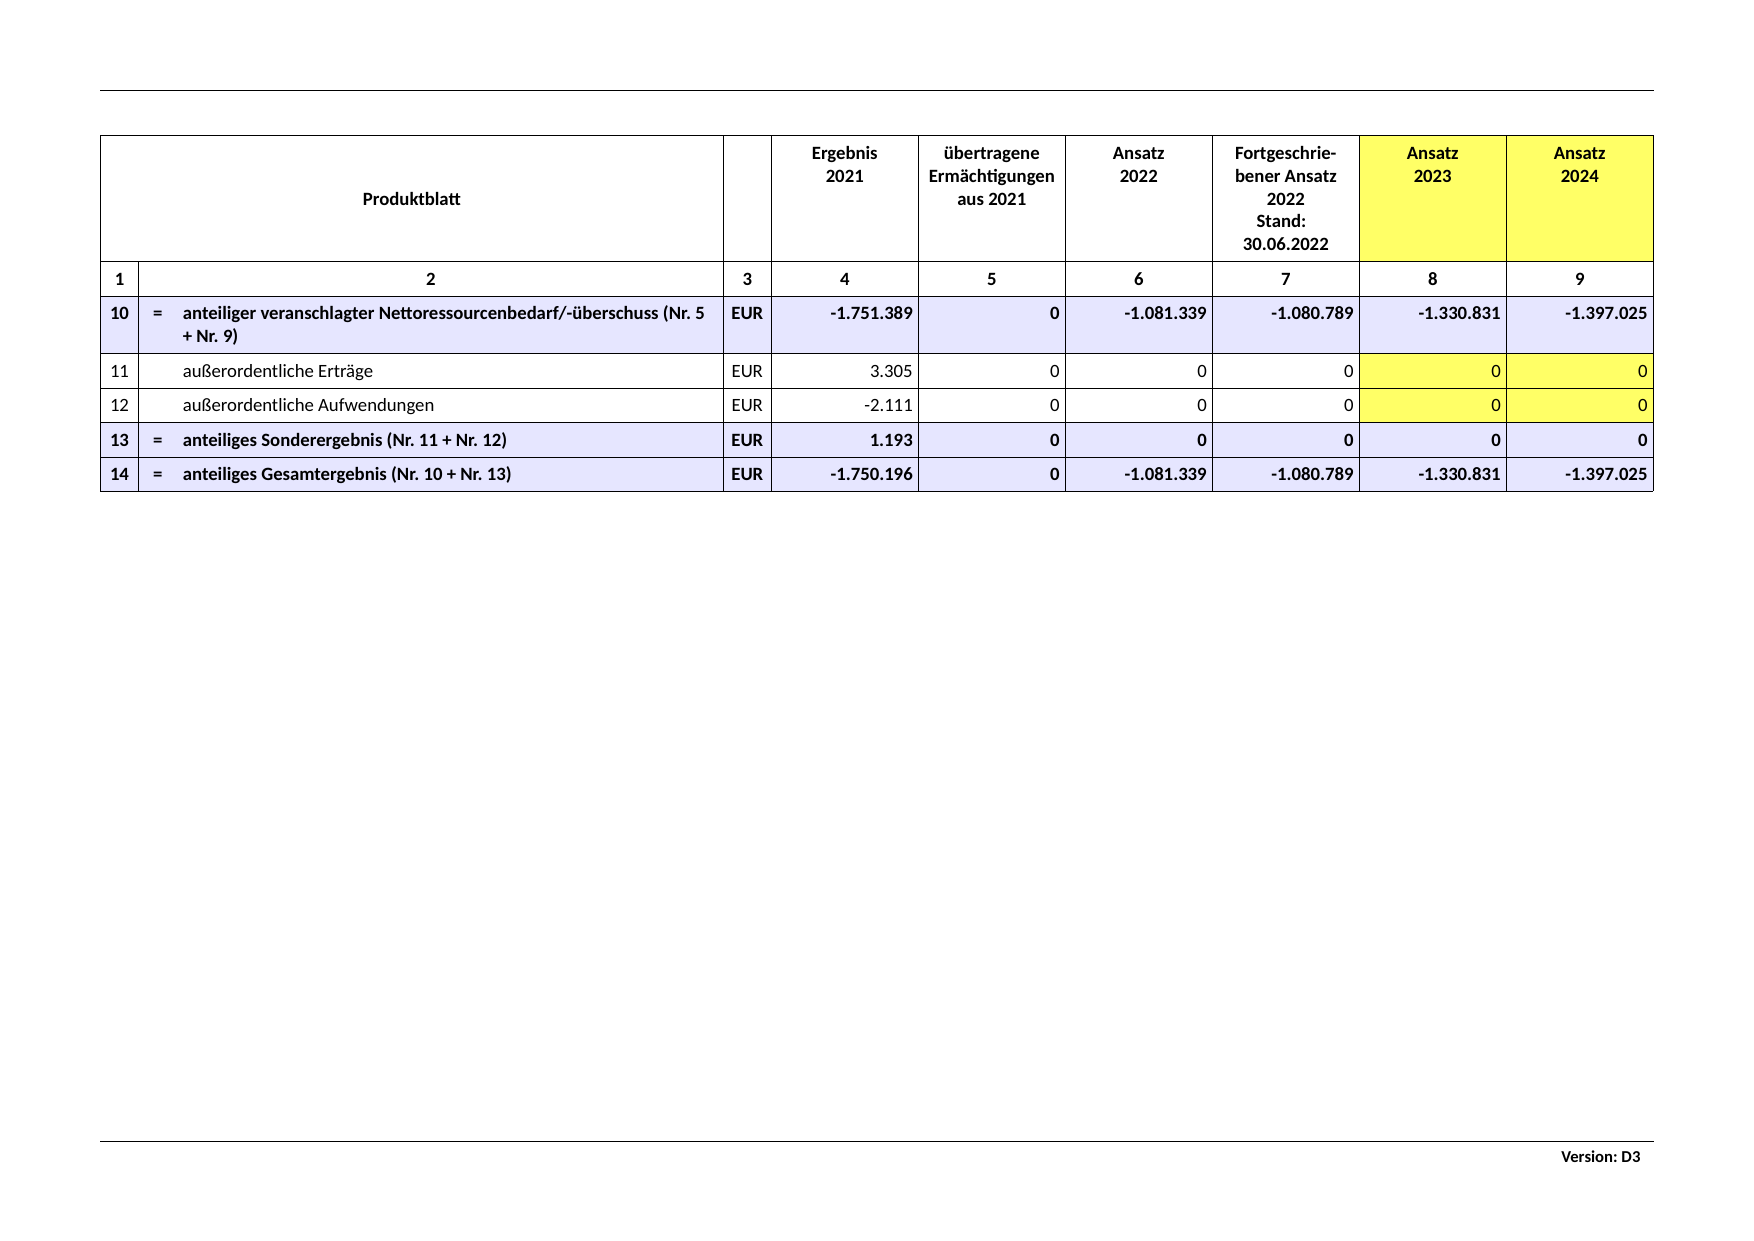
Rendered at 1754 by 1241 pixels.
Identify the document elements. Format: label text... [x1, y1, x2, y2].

table_cell 9 [1507, 262, 1653, 296]
table_cell 1 [101, 262, 138, 296]
table_cell 6 [1066, 262, 1212, 296]
table_cell 12 [101, 389, 138, 422]
table_cell 0 [1066, 389, 1212, 422]
table_cell 3 [724, 262, 771, 296]
table_cell anteiliges Sonderergebnis (Nr. 11 + Nr. 12) [177, 423, 723, 457]
table_cell [139, 354, 177, 388]
table_header Ansatz 2022 [1066, 136, 1212, 261]
table_cell 0 [1213, 389, 1359, 422]
table_cell 0 [919, 423, 1065, 457]
table_cell 0 [1360, 354, 1506, 388]
table_cell anteiliger veranschlagter Nettoressourcenbedarf/-überschuss (Nr. 5 + Nr. 9) [177, 297, 723, 353]
table_cell anteiliges Gesamtergebnis (Nr. 10 + Nr. 13) [177, 458, 723, 491]
table_cell 13 [101, 423, 138, 457]
table_cell 4 [772, 262, 918, 296]
table_cell 2 [139, 262, 723, 296]
table_cell -2.111 [772, 389, 918, 422]
table_header Ergebnis 2021 [772, 136, 918, 261]
table_cell 0 [1507, 389, 1653, 422]
table_cell 5 [919, 262, 1065, 296]
table_cell = [139, 423, 177, 457]
table_header übertragene Ermächtigungen aus 2021 [919, 136, 1065, 261]
table_cell außerordentliche Erträge [177, 354, 723, 388]
table_cell 7 [1213, 262, 1359, 296]
table_cell -1.081.339 [1066, 458, 1212, 491]
table_cell -1.080.789 [1213, 297, 1359, 353]
table_cell 0 [1507, 423, 1653, 457]
table_cell 8 [1360, 262, 1506, 296]
table_cell 14 [101, 458, 138, 491]
table_header Fortgeschrie-bener Ansatz 2022 Stand: 30.06.2022 [1213, 136, 1359, 261]
table_cell 0 [1507, 354, 1653, 388]
table_cell -1.750.196 [772, 458, 918, 491]
table_header [724, 136, 771, 261]
table_cell 0 [919, 389, 1065, 422]
table_cell EUR [724, 297, 771, 353]
table_header Ansatz 2023 [1360, 136, 1506, 261]
table_cell 0 [919, 458, 1065, 491]
table_cell 1.193 [772, 423, 918, 457]
table_cell -1.080.789 [1213, 458, 1359, 491]
table_header Produktblatt [101, 136, 723, 261]
table_cell außerordentliche Aufwendungen [177, 389, 723, 422]
table_header Ansatz 2024 [1507, 136, 1653, 261]
table_cell 3.305 [772, 354, 918, 388]
table_cell 0 [1066, 354, 1212, 388]
table_cell -1.330.831 [1360, 297, 1506, 353]
table_cell 0 [1213, 354, 1359, 388]
table_cell 0 [1066, 423, 1212, 457]
table_cell EUR [724, 354, 771, 388]
table_cell 0 [919, 297, 1065, 353]
table_cell EUR [724, 423, 771, 457]
table_cell EUR [724, 389, 771, 422]
table_cell EUR [724, 458, 771, 491]
table_cell -1.751.389 [772, 297, 918, 353]
table_cell 0 [919, 354, 1065, 388]
table_cell -1.397.025 [1507, 297, 1653, 353]
table_cell = [139, 297, 177, 353]
table_cell 11 [101, 354, 138, 388]
table_cell -1.397.025 [1507, 458, 1653, 491]
table_cell 0 [1360, 423, 1506, 457]
table_cell = [139, 458, 177, 491]
table_cell 0 [1213, 423, 1359, 457]
table_cell -1.330.831 [1360, 458, 1506, 491]
table_cell 0 [1360, 389, 1506, 422]
table_cell 10 [101, 297, 138, 353]
table_cell -1.081.339 [1066, 297, 1212, 353]
table_cell [139, 389, 177, 422]
